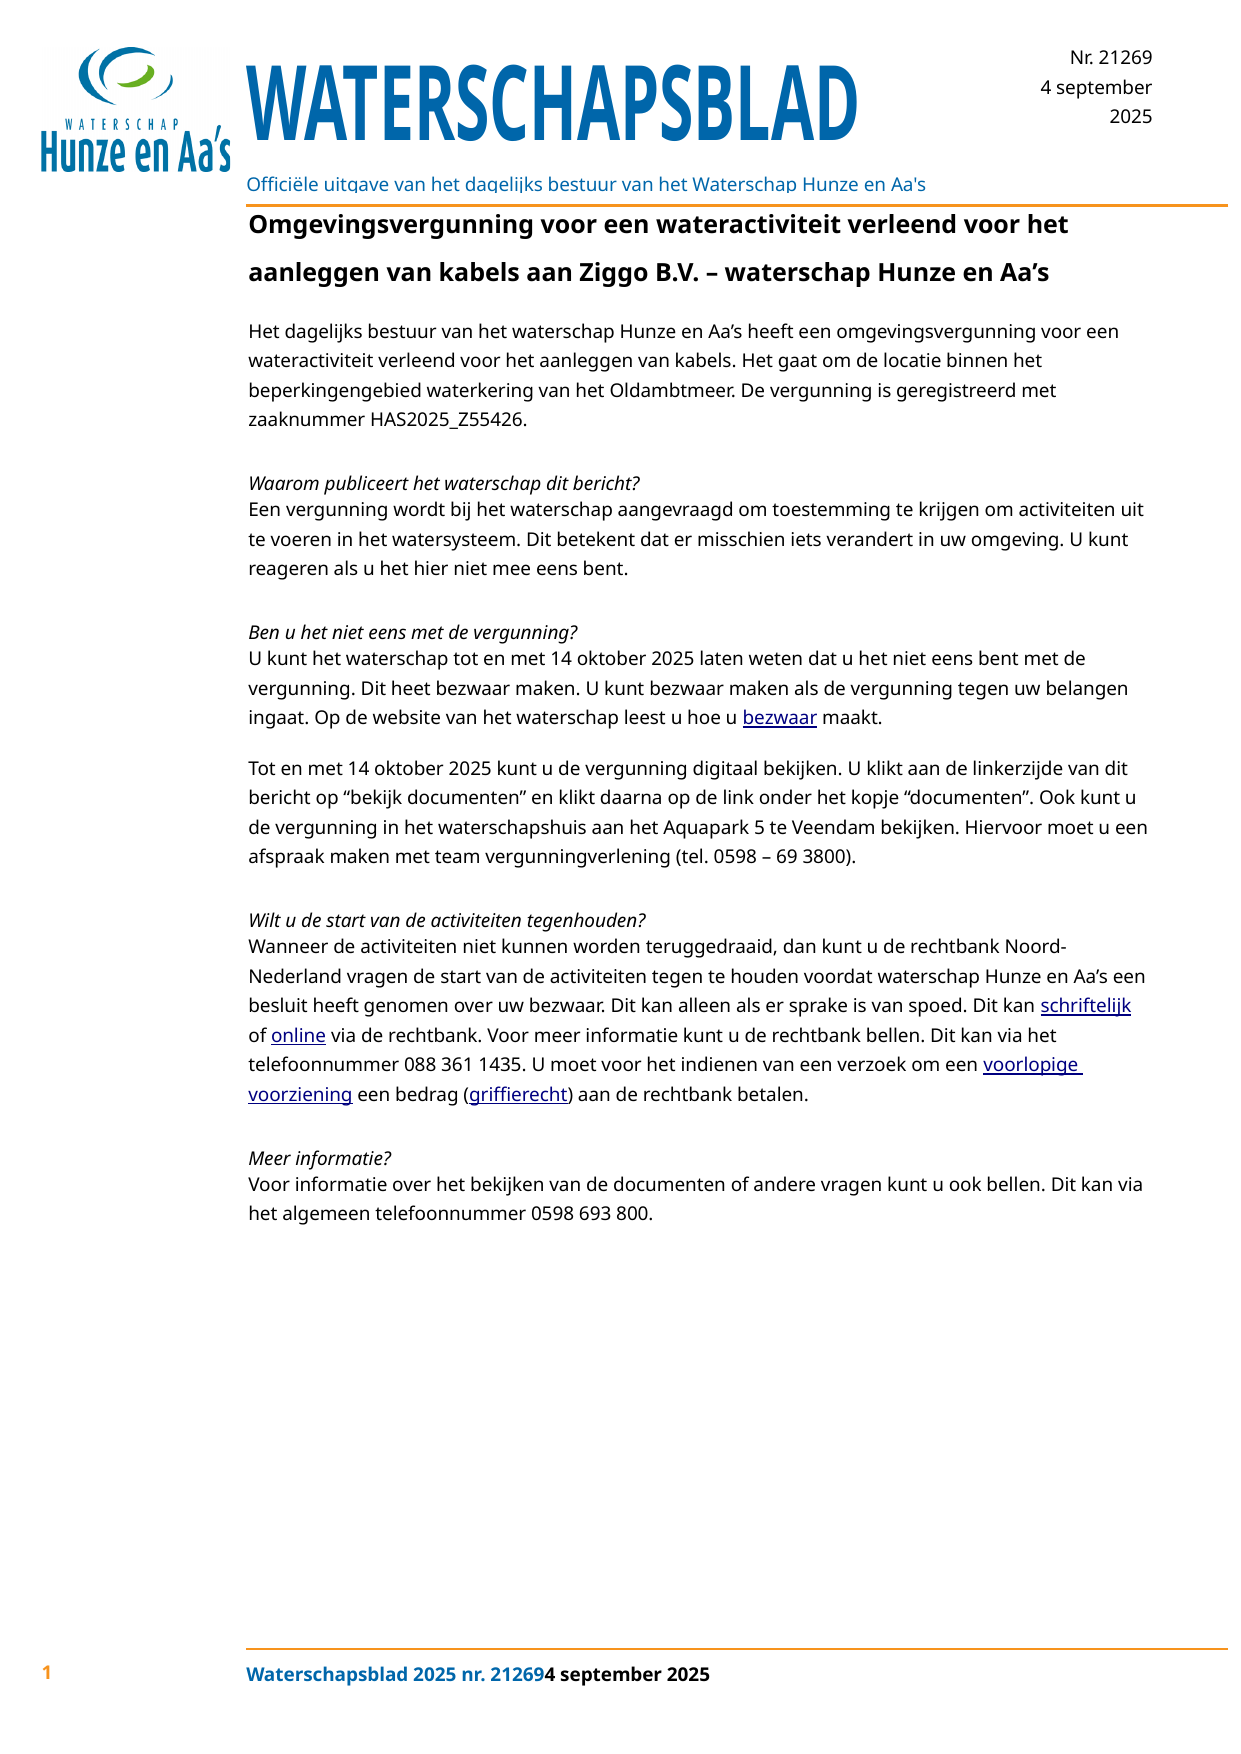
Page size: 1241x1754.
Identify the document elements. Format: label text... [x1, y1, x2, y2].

text Omgevingsvergunning voor een wateractiviteit verleend voor het aanleggen van kabels aan Ziggo B.V. – waterschap Hunze en Aa’s [248, 207, 1152, 288]
text Wanneer de activiteiten niet kunnen worden teruggedraaid, dan kunt u de rechtbank Noord-Nederland vragen de start van de activiteiten tegen te houden voordat waterschap Hunze en Aa’s een besluit heeft genomen over uw bezwaar. Dit kan alleen als er sprake is van spoed. Dit kan schriftelijk of online via de rechtbank. Voor meer informatie kunt u de rechtbank bellen. Dit kan via het telefoonnummer 088 361 1435. U moet voor het indienen van een verzoek om een voorlopige voorziening een bedrag (griffierecht) aan de rechtbank betalen. [248, 933, 1152, 1107]
picture [183, 163, 191, 172]
text Waarom publiceert het waterschap dit bericht? [248, 471, 1152, 496]
text Het dagelijks bestuur van het waterschap Hunze en Aa’s heeft een omgevingsvergunning voor een wateractiviteit verleend voor het aanleggen van kabels. Het gaat om de locatie binnen het beperkingengebied waterkering van het Oldambtmeer. De vergunning is geregistreerd met zaaknummer HAS2025_Z55426. [248, 318, 1152, 432]
picture [47, 154, 51, 172]
text Voor informatie over het bekijken van de documenten of andere vragen kunt u ook bellen. Dit kan via het algemeen telefoonnummer 0598 693 800. [248, 1171, 1152, 1226]
text Meer informatie? [248, 1145, 1152, 1171]
text Wilt u de start van de activiteiten tegenhouden? [248, 907, 1152, 933]
picture [226, 145, 231, 156]
text Tot en met 14 oktober 2025 kunt u de vergunning digitaal bekijken. U klikt aan de linkerzijde van dit bericht op “bekijk documenten” en klikt daarna op de link onder het kopje “documenten”. Ook kunt u de vergunning in het waterschapshuis aan het Aquapark 5 te Veendam bekijken. Hiervoor moet u een afspraak maken met team vergunningverlening (tel. 0598 – 69 3800). [248, 755, 1152, 869]
text Een vergunning wordt bij het waterschap aangevraagd om toestemming te krijgen om activiteiten uit te voeren in het watersysteem. Dit betekent dat er misschien iets verandert in uw omgeving. U kunt reageren als u het hier niet mee eens bent. [248, 496, 1152, 581]
text U kunt het waterschap tot en met 14 oktober 2025 laten weten dat u het niet eens bent met de vergunning. Dit heet bezwaar maken. U kunt bezwaar maken als de vergunning tegen uw belangen ingaat. Op de website van het waterschap leest u hoe u bezwaar maakt. [248, 645, 1152, 730]
text Ben u het niet eens met de vergunning? [248, 619, 1152, 645]
picture [41, 47, 231, 172]
